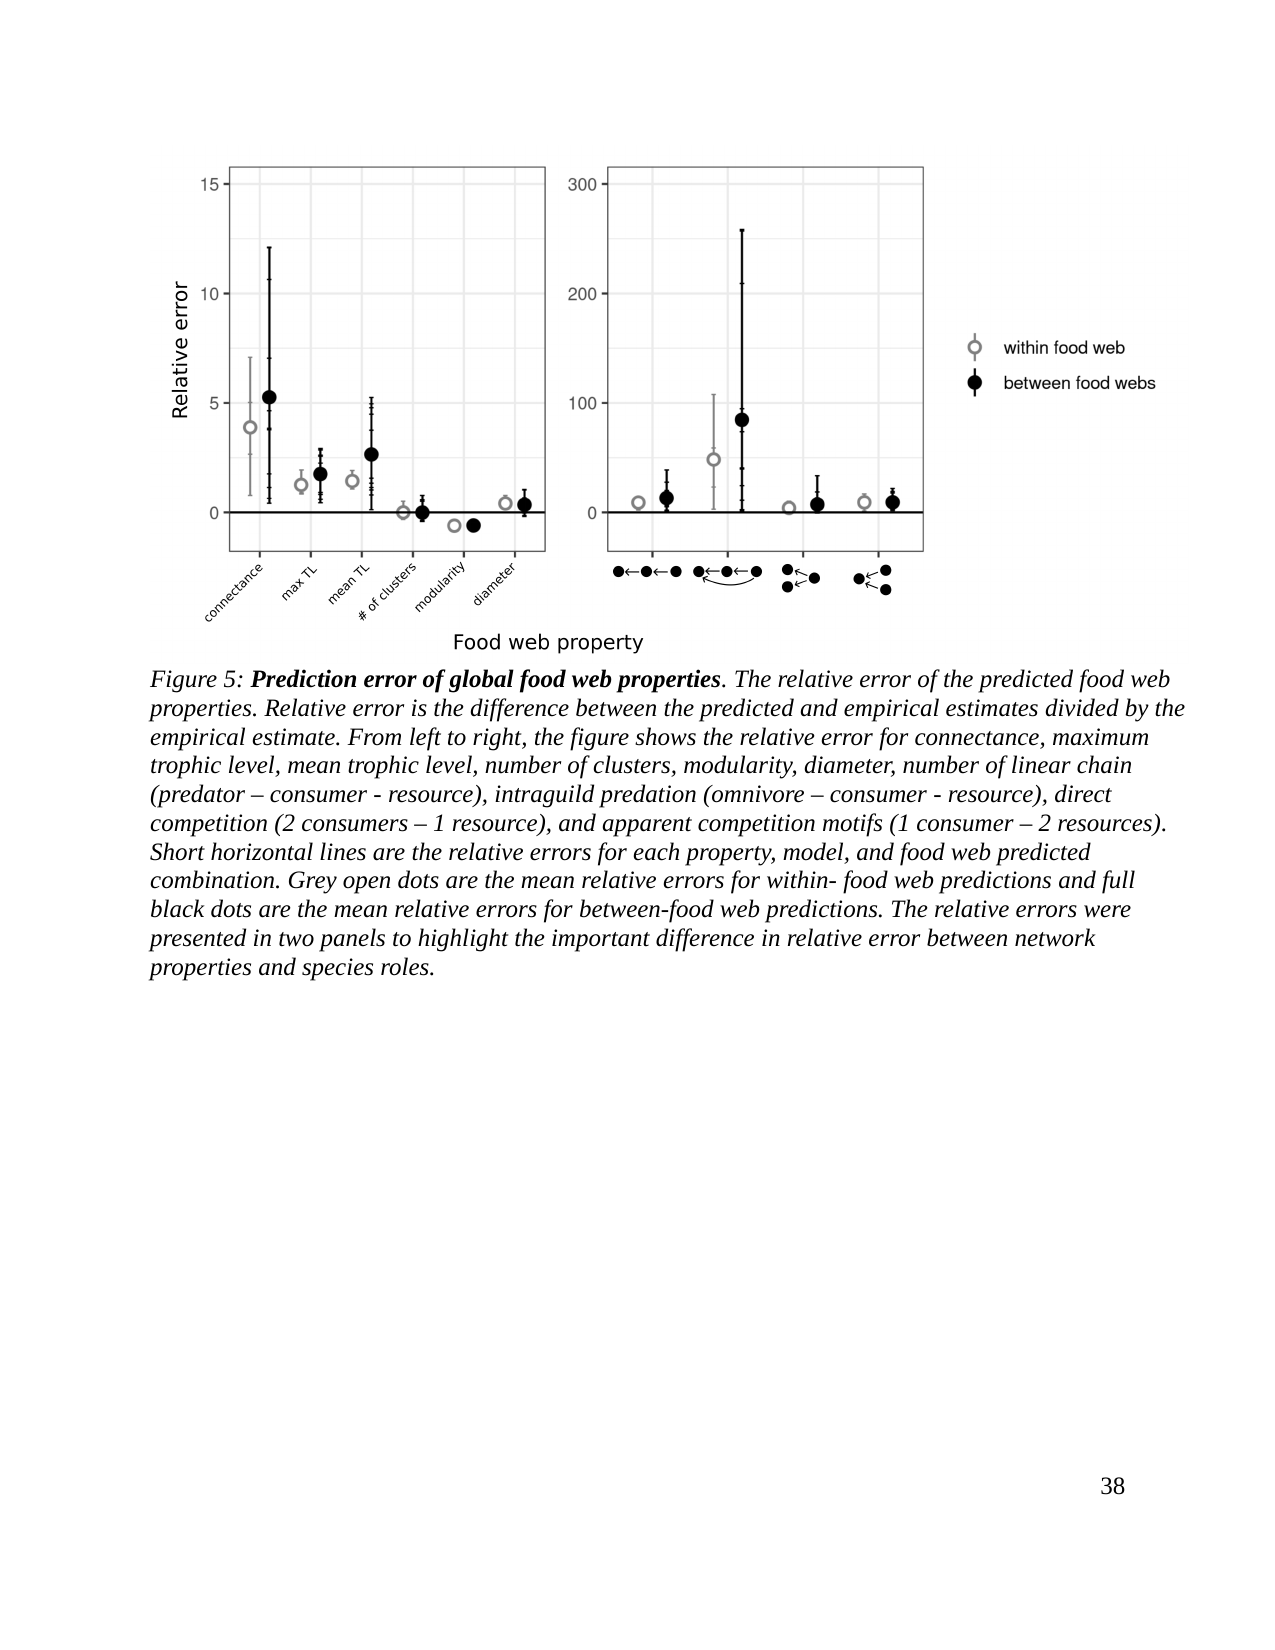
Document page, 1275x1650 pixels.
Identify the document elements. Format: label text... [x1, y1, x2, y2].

text Figure 5: Prediction error of global food web properties. The relative error of the predicted food web properties. Relative error is the difference between the predicted and empirical estimates divided by the empirical estimate. From left to right, the figure shows the relative error for connectance, maximum trophic level, mean trophic level, number of clusters, modularity, diameter, number of linear chain (predator – consumer - resource), intraguild predation (omnivore – consumer - resource), direct competition (2 consumers – 1 resource), and apparent competition motifs (1 consumer – 2 resources). Short horizontal lines are the relative errors for each property, model, and food web predicted combination. Grey open dots are the mean relative errors for within- food web predictions and full black dots are the mean relative errors for between-food web predictions. The relative errors were presented in two panels to highlight the important difference in relative error between network properties and species roles. [150, 664, 1189, 980]
picture [150, 145, 1189, 664]
